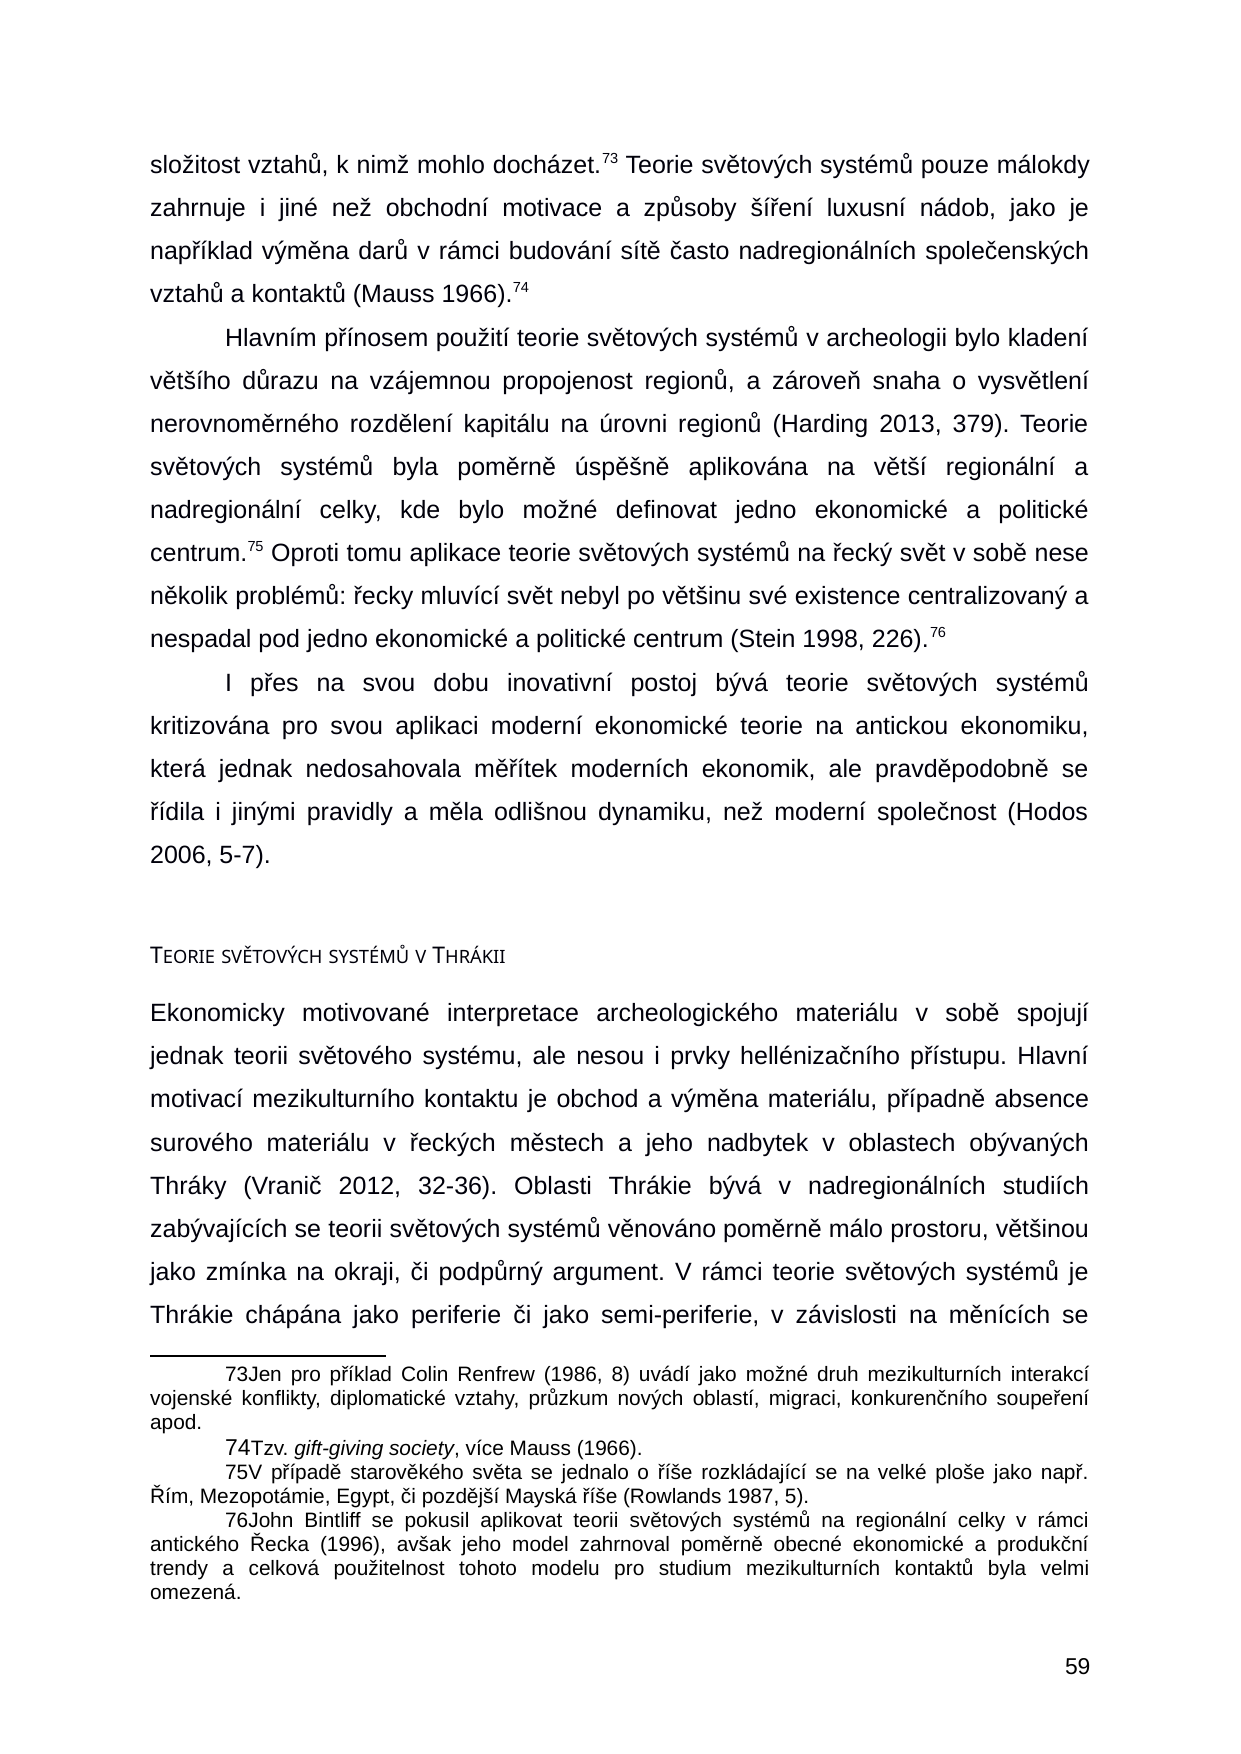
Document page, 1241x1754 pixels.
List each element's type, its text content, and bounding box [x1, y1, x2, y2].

text John Bintliff se pokusil aplikovat teorii světových systémů na regionální celky v rámci antického Řecka (1996), avšak jeho model zahrnoval poměrně obecné ekonomické a produkční trendy a celková použitelnost tohoto modelu pro studium mezikulturních kontaktů byla velmi omezená. [150, 1508, 1090, 1604]
text Tzv. gift-giving society, více Mauss (1966). [150, 1434, 1090, 1460]
text Ekonomicky motivované interpretace archeologického materiálu v sobě spojují jednak teorii světového systému, ale nesou i prvky hellénizačního přístupu. Hlavní motivací mezikulturního kontaktu je obchod a výměna materiálu, případně absence surového materiálu v řeckých městech a jeho nadbytek v oblastech obývaných Thráky (Vranič 2012, 32-36). Oblasti Thrákie bývá v nadregionálních studiích zabývajících se teorii světových systémů věnováno poměrně málo prostoru, většinou jako zmínka na okraji, či podpůrný argument. V rámci teorie světových systémů je Thrákie chápána jako periferie či jako semi-periferie, v závislosti na měnících se [150, 998, 1090, 1329]
text Hlavním přínosem použití teorie světových systémů v archeologii bylo kladení většího důrazu na vzájemnou propojenost regionů, a zároveň snaha o vysvětlení nerovnoměrného rozdělení kapitálu na úrovni regionů (Harding 2013, 379). Teorie světových systémů byla poměrně úspěšně aplikována na větší regionální a nadregionální celky, kde bylo možné definovat jedno ekonomické a politické centrum. Oproti tomu aplikace teorie světových systémů na řecký svět v sobě nese několik problémů: řecky mluvící svět nebyl po většinu své existence centralizovaný a nespadal pod jedno ekonomické a politické centrum (Stein 1998, 226). [150, 322, 1090, 653]
text I přes na svou dobu inovativní postoj bývá teorie světových systémů kritizována pro svou aplikaci moderní ekonomické teorie na antickou ekonomiku, která jednak nedosahovala měřítek moderních ekonomik, ale pravděpodobně se řídila i jinými pravidly a měla odlišnou dynamiku, než moderní společnost (Hodos 2006, 5-7). [150, 667, 1090, 869]
text složitost vztahů, k nimž mohlo docházet. Teorie světových systémů pouze málokdy zahrnuje i jiné než obchodní motivace a způsoby šíření luxusní nádob, jako je například výměna darů v rámci budování sítě často nadregionálních společenských vztahů a kontaktů (Mauss 1966). [150, 150, 1090, 308]
text Jen pro příklad Colin Renfrew (1986, 8) uvádí jako možné druh mezikulturních interakcí vojenské konflikty, diplomatické vztahy, průzkum nových oblastí, migraci, konkurenčního soupeření apod. [150, 1362, 1090, 1434]
subtitle Teorie světových systémů v Thrákii [150, 939, 1090, 970]
text V případě starověkého světa se jednalo o říše rozkládající se na velké ploše jako např. Řím, Mezopotámie, Egypt, či pozdější Mayská říše (Rowlands 1987, 5). [150, 1460, 1090, 1508]
